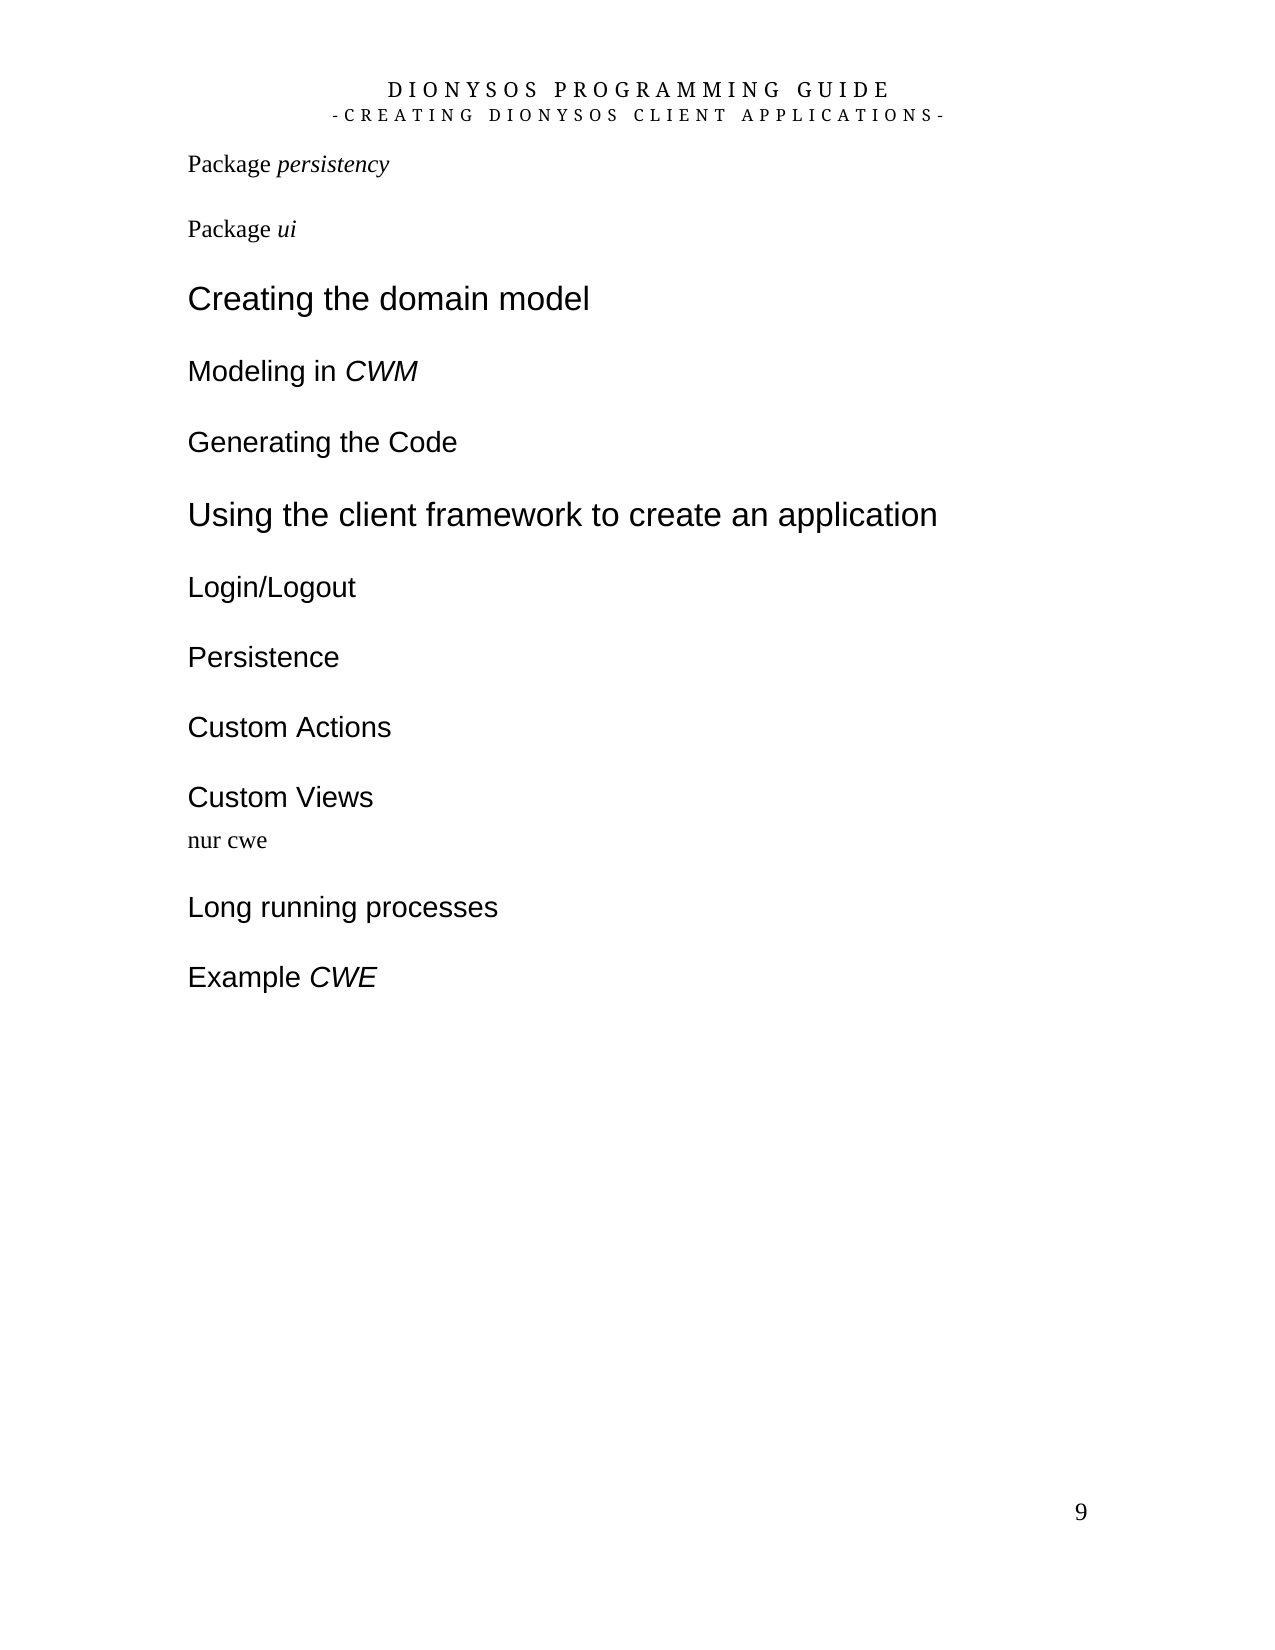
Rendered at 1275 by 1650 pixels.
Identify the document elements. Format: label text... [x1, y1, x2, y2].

subtitle Generating the Code [187, 426, 1087, 458]
text nur cwe [187, 826, 1087, 854]
subtitle Custom Views [187, 781, 1087, 813]
subtitle Example CWE [187, 961, 1087, 994]
subtitle Creating the domain model [187, 280, 1087, 318]
subtitle Custom Actions [187, 711, 1087, 743]
subtitle Package ui [187, 215, 1087, 243]
subtitle Persistence [187, 641, 1087, 673]
subtitle Login/Logout [187, 571, 1087, 603]
subtitle Modeling in CWM [187, 355, 1087, 388]
subtitle Using the client framework to create an application [187, 496, 1087, 533]
subtitle Long running processes [187, 891, 1087, 924]
subtitle Package persistency [187, 150, 1087, 178]
